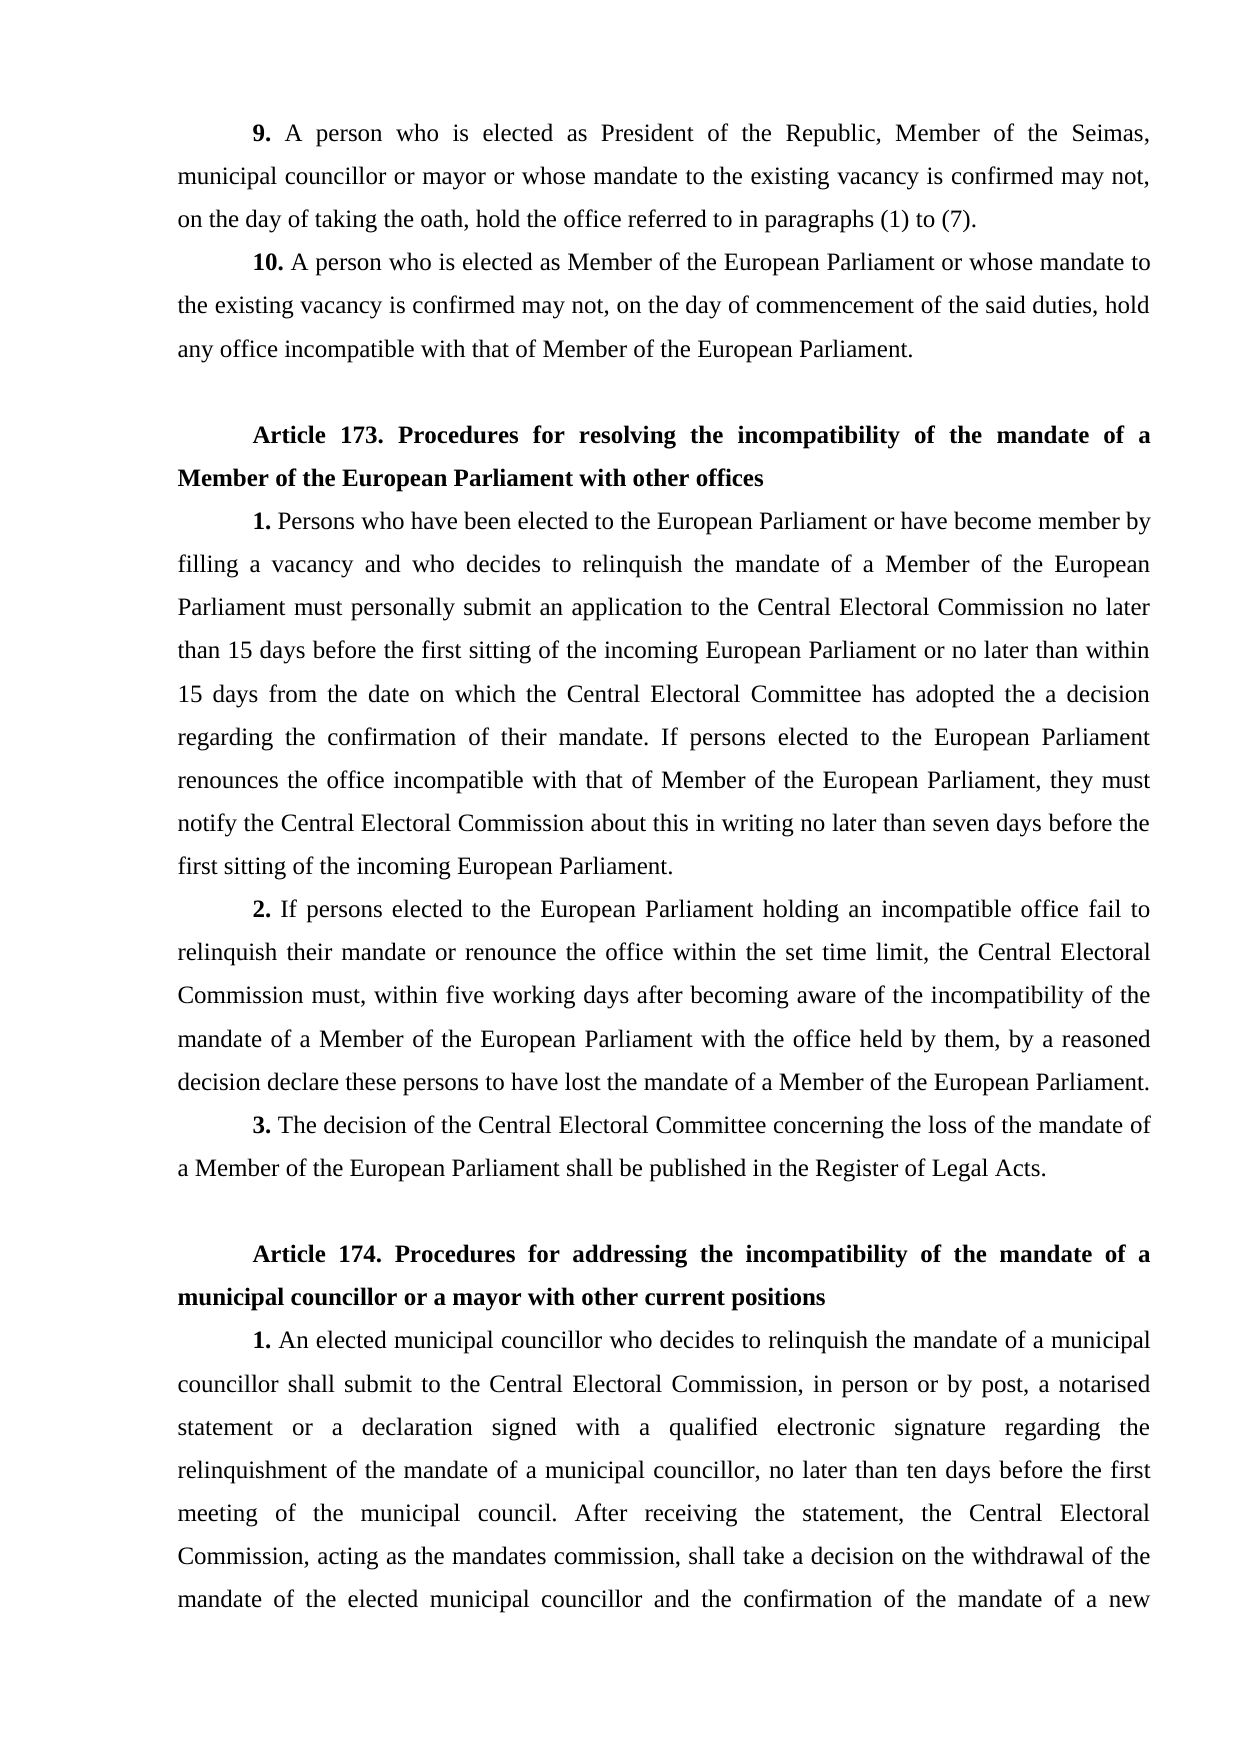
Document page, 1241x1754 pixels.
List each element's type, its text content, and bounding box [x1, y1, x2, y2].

text 10. A person who is elected as Member of the European Parliament or whose mandate to the existing vacancy is confirmed may not, on the day of commencement of the said duties, hold any office incompatible with that of Member of the European Parliament. [177, 247, 1152, 362]
text 2. If persons elected to the European Parliament holding an incompatible office fail to relinquish their mandate or renounce the office within the set time limit, the Central Electoral Commission must, within five working days after becoming aware of the incompatibility of the mandate of a Member of the European Parliament with the office held by them, by a reasoned decision declare these persons to have lost the mandate of a Member of the European Parliament. [177, 894, 1152, 1096]
text 1. Persons who have been elected to the European Parliament or have become member by filling a vacancy and who decides to relinquish the mandate of a Member of the European Parliament must personally submit an application to the Central Electoral Commission no later than 15 days before the first sitting of the incoming European Parliament or no later than within 15 days from the date on which the Central Electoral Committee has adopted the a decision regarding the confirmation of their mandate. If persons elected to the European Parliament renounces the office incompatible with that of Member of the European Parliament, they must notify the Central Electoral Commission about this in writing no later than seven days before the first sitting of the incoming European Parliament. [177, 506, 1152, 880]
text Article 173. Procedures for resolving the incompatibility of the mandate of a Member of the European Parliament with other offices [177, 420, 1152, 492]
text Article 174. Procedures for addressing the incompatibility of the mandate of a municipal councillor or a mayor with other current positions [177, 1239, 1152, 1311]
text 3. The decision of the Central Electoral Committee concerning the loss of the mandate of a Member of the European Parliament shall be published in the Register of Legal Acts. [177, 1110, 1152, 1182]
text 9. A person who is elected as President of the Republic, Member of the Seimas, municipal councillor or mayor or whose mandate to the existing vacancy is confirmed may not, on the day of taking the oath, hold the office referred to in paragraphs (1) to (7). [177, 118, 1152, 233]
text 1. An elected municipal councillor who decides to relinquish the mandate of a municipal councillor shall submit to the Central Electoral Commission, in person or by post, a notarised statement or a declaration signed with a qualified electronic signature regarding the relinquishment of the mandate of a municipal councillor, no later than ten days before the first meeting of the municipal council. After receiving the statement, the Central Electoral Commission, acting as the mandates commission, shall take a decision on the withdrawal of the mandate of the elected municipal councillor and the confirmation of the mandate of a new [177, 1326, 1152, 1613]
